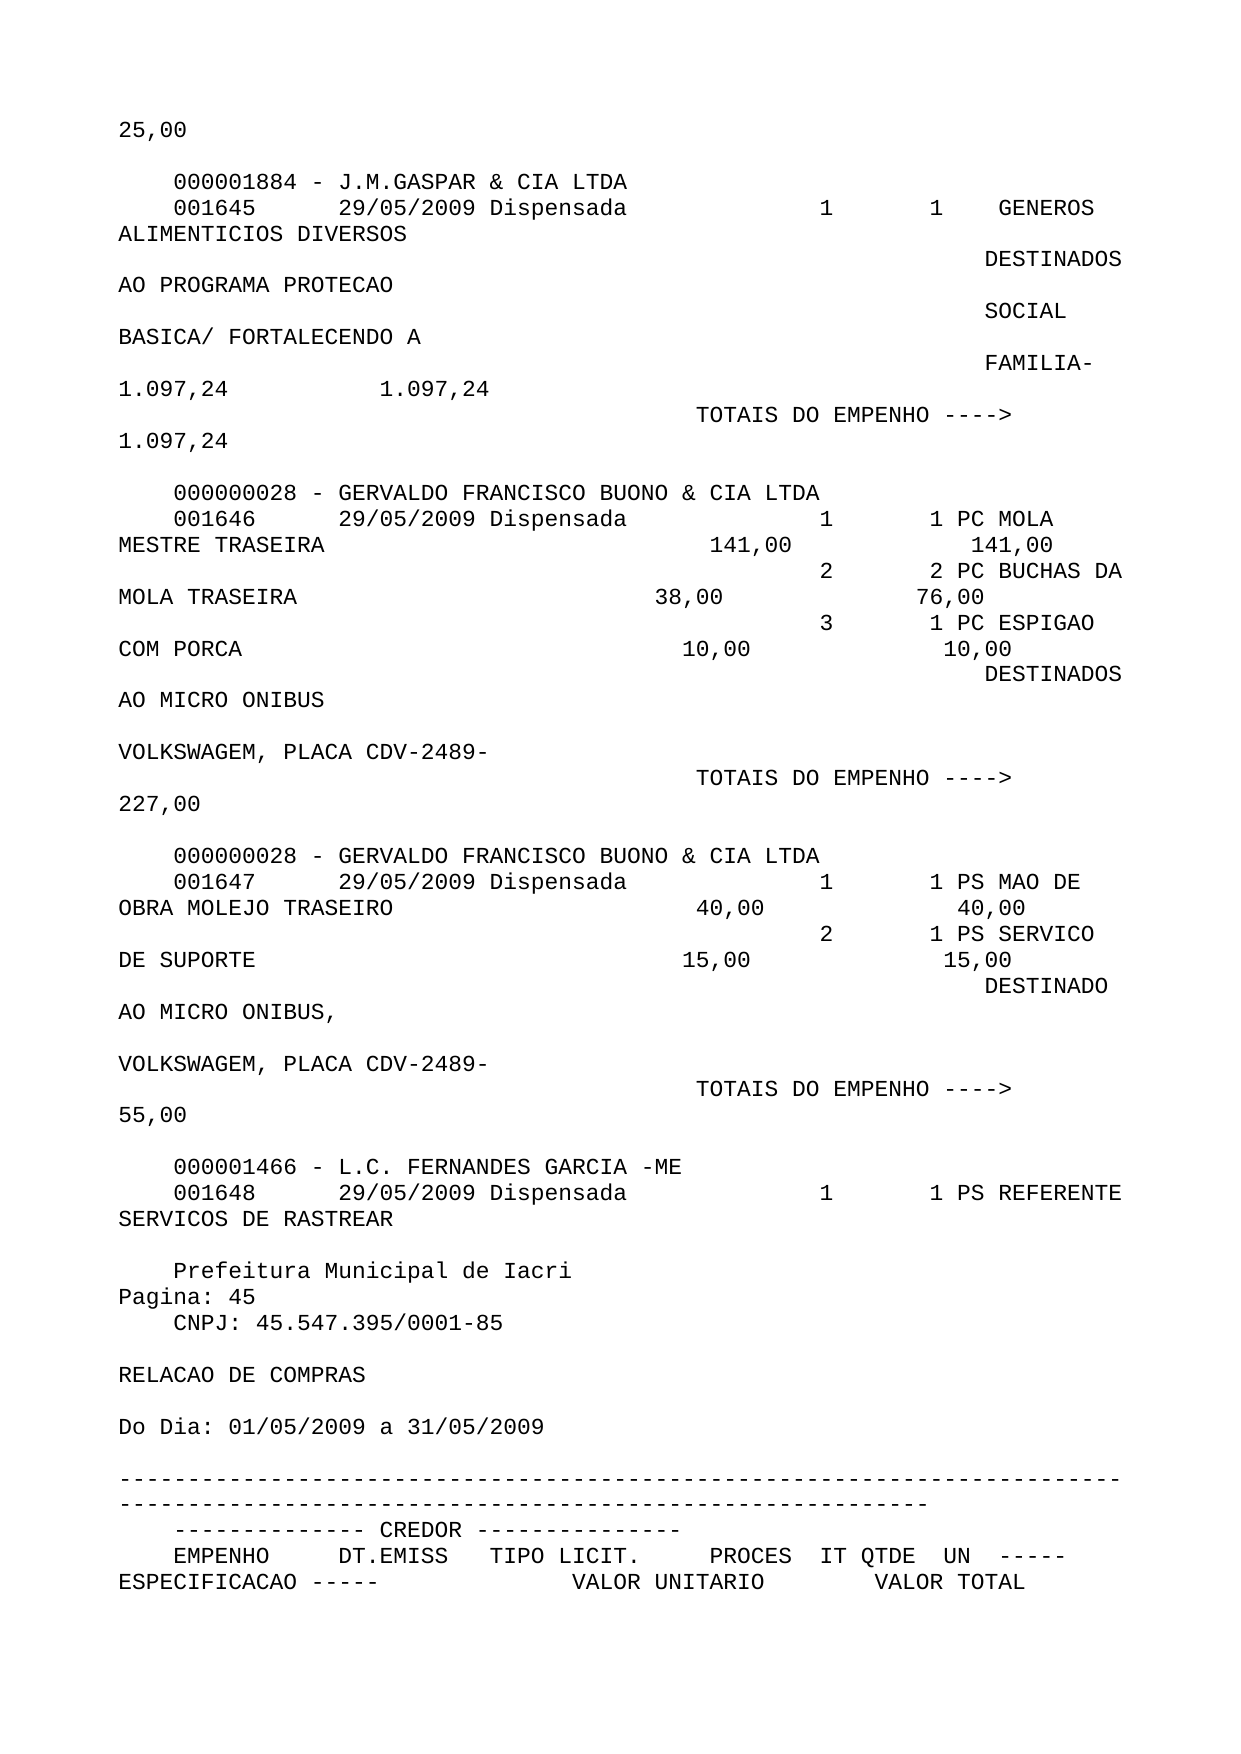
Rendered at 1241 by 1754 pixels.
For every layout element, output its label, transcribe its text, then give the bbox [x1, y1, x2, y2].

text 001646 29/05/2009 Dispensada 1 1 PC MOLA MESTRE TRASEIRA 141,00 141,00 [118, 507, 1122, 559]
text 001648 29/05/2009 Dispensada 1 1 PS REFERENTE SERVICOS DE RASTREAR [118, 1182, 1122, 1233]
text EMPENHO DT.EMISS TIPO LICIT. PROCES IT QTDE UN ----- ESPECIFICACAO ----- VALOR UNITARIO VALOR TOTAL [118, 1545, 1122, 1597]
text 001647 29/05/2009 Dispensada 1 1 PS MAO DE OBRA MOLEJO TRASEIRO 40,00 40,00 [118, 870, 1122, 922]
text ------------------------------------------------------------------------------------------------------------------------------------ [118, 1597, 1122, 1622]
text SOCIAL BASICA/ FORTALECENDO A [118, 300, 1122, 352]
text TOTAIS DO EMPENHO ----> 227,00 [118, 767, 1122, 818]
text 25,00 [118, 118, 1122, 144]
text ------------------------------------------------------------------------------------------------------------------------------------ [118, 1441, 1122, 1519]
text 000001466 - L.C. FERNANDES GARCIA -ME [118, 1156, 1122, 1182]
text 000000028 - GERVALDO FRANCISCO BUONO & CIA LTDA [118, 844, 1122, 870]
text Prefeitura Municipal de Iacri Pagina: 45 [118, 1259, 1122, 1311]
text Do Dia: 01/05/2009 a 31/05/2009 [118, 1389, 1122, 1441]
text DESTINADO AO MICRO ONIBUS, [118, 974, 1122, 1026]
text 000000028 - GERVALDO FRANCISCO BUONO & CIA LTDA [118, 481, 1122, 507]
text FAMILIA- 1.097,24 1.097,24 [118, 352, 1122, 403]
text -------------- CREDOR --------------- [118, 1519, 1122, 1545]
text 2 1 PS SERVICO DE SUPORTE 15,00 15,00 [118, 922, 1122, 974]
text DESTINADOS AO MICRO ONIBUS [118, 663, 1122, 715]
text TOTAIS DO EMPENHO ----> 1.097,24 [118, 403, 1122, 455]
text 2 2 PC BUCHAS DA MOLA TRASEIRA 38,00 76,00 [118, 559, 1122, 611]
text 000001884 - J.M.GASPAR & CIA LTDA [118, 170, 1122, 196]
text CNPJ: 45.547.395/0001-85 [118, 1311, 1122, 1337]
text RELACAO DE COMPRAS [118, 1337, 1122, 1389]
text TOTAIS DO EMPENHO ----> 55,00 [118, 1078, 1122, 1130]
text 3 1 PC ESPIGAO COM PORCA 10,00 10,00 [118, 611, 1122, 663]
text 001645 29/05/2009 Dispensada 1 1 GENEROS ALIMENTICIOS DIVERSOS [118, 196, 1122, 248]
text DESTINADOS AO PROGRAMA PROTECAO [118, 248, 1122, 300]
text VOLKSWAGEM, PLACA CDV-2489- [118, 715, 1122, 767]
text VOLKSWAGEM, PLACA CDV-2489- [118, 1026, 1122, 1078]
